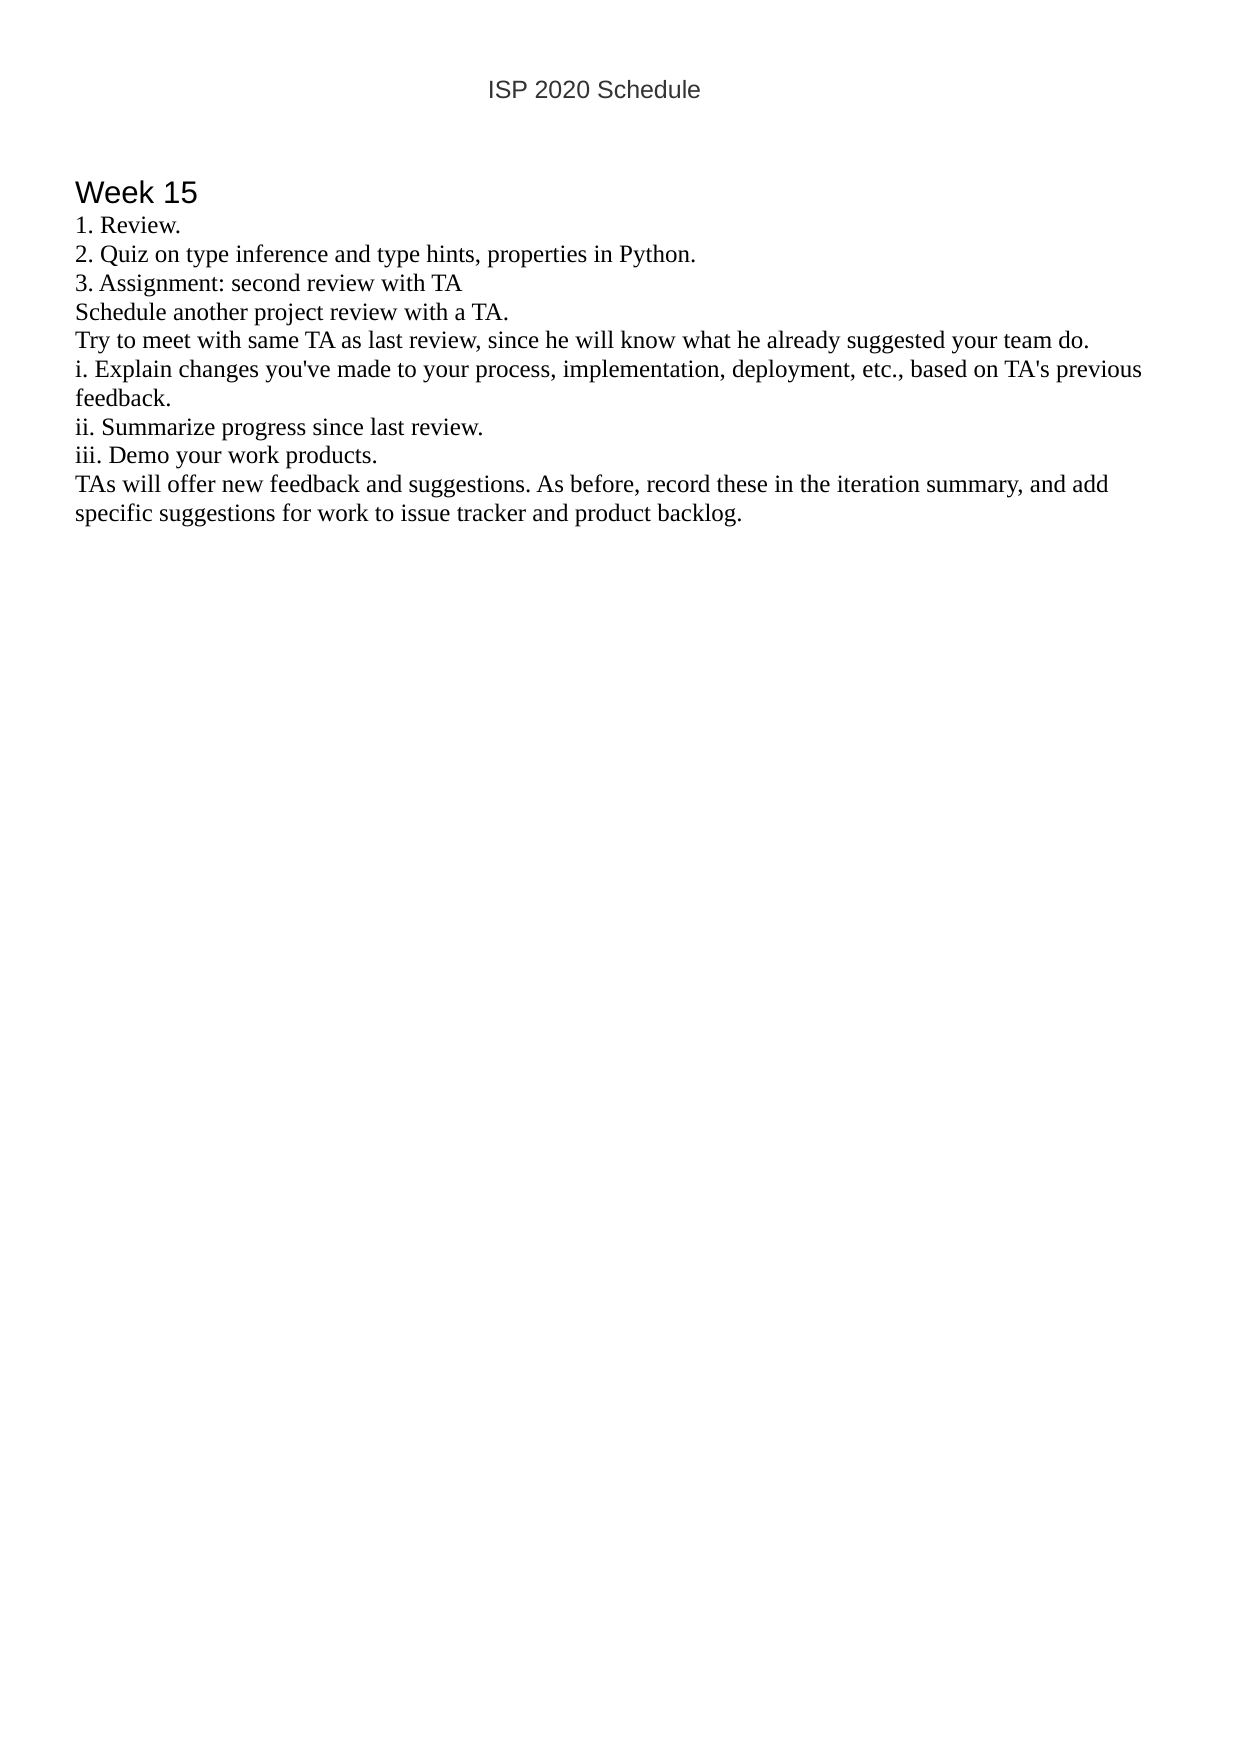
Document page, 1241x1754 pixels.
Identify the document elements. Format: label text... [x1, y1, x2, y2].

text Try to meet with same TA as last review, since he will know what he already suggested your team do. [75, 326, 1166, 354]
text Schedule another project review with a TA. [75, 297, 1166, 326]
text i. Explain changes you've made to your process, implementation, deployment, etc., based on TA's previous feedback. [75, 354, 1166, 412]
subtitle Week 15 [75, 174, 1166, 211]
text 1. Review. [75, 211, 1166, 239]
text TAs will offer new feedback and suggestions. As before, record these in the iteration summary, and add specific suggestions for work to issue tracker and product backlog. [75, 469, 1166, 527]
text 3. Assignment: second review with TA [75, 268, 1166, 297]
text iii. Demo your work products. [75, 441, 1166, 469]
text ii. Summarize progress since last review. [75, 412, 1166, 441]
text 2. Quiz on type inference and type hints, properties in Python. [75, 239, 1166, 268]
